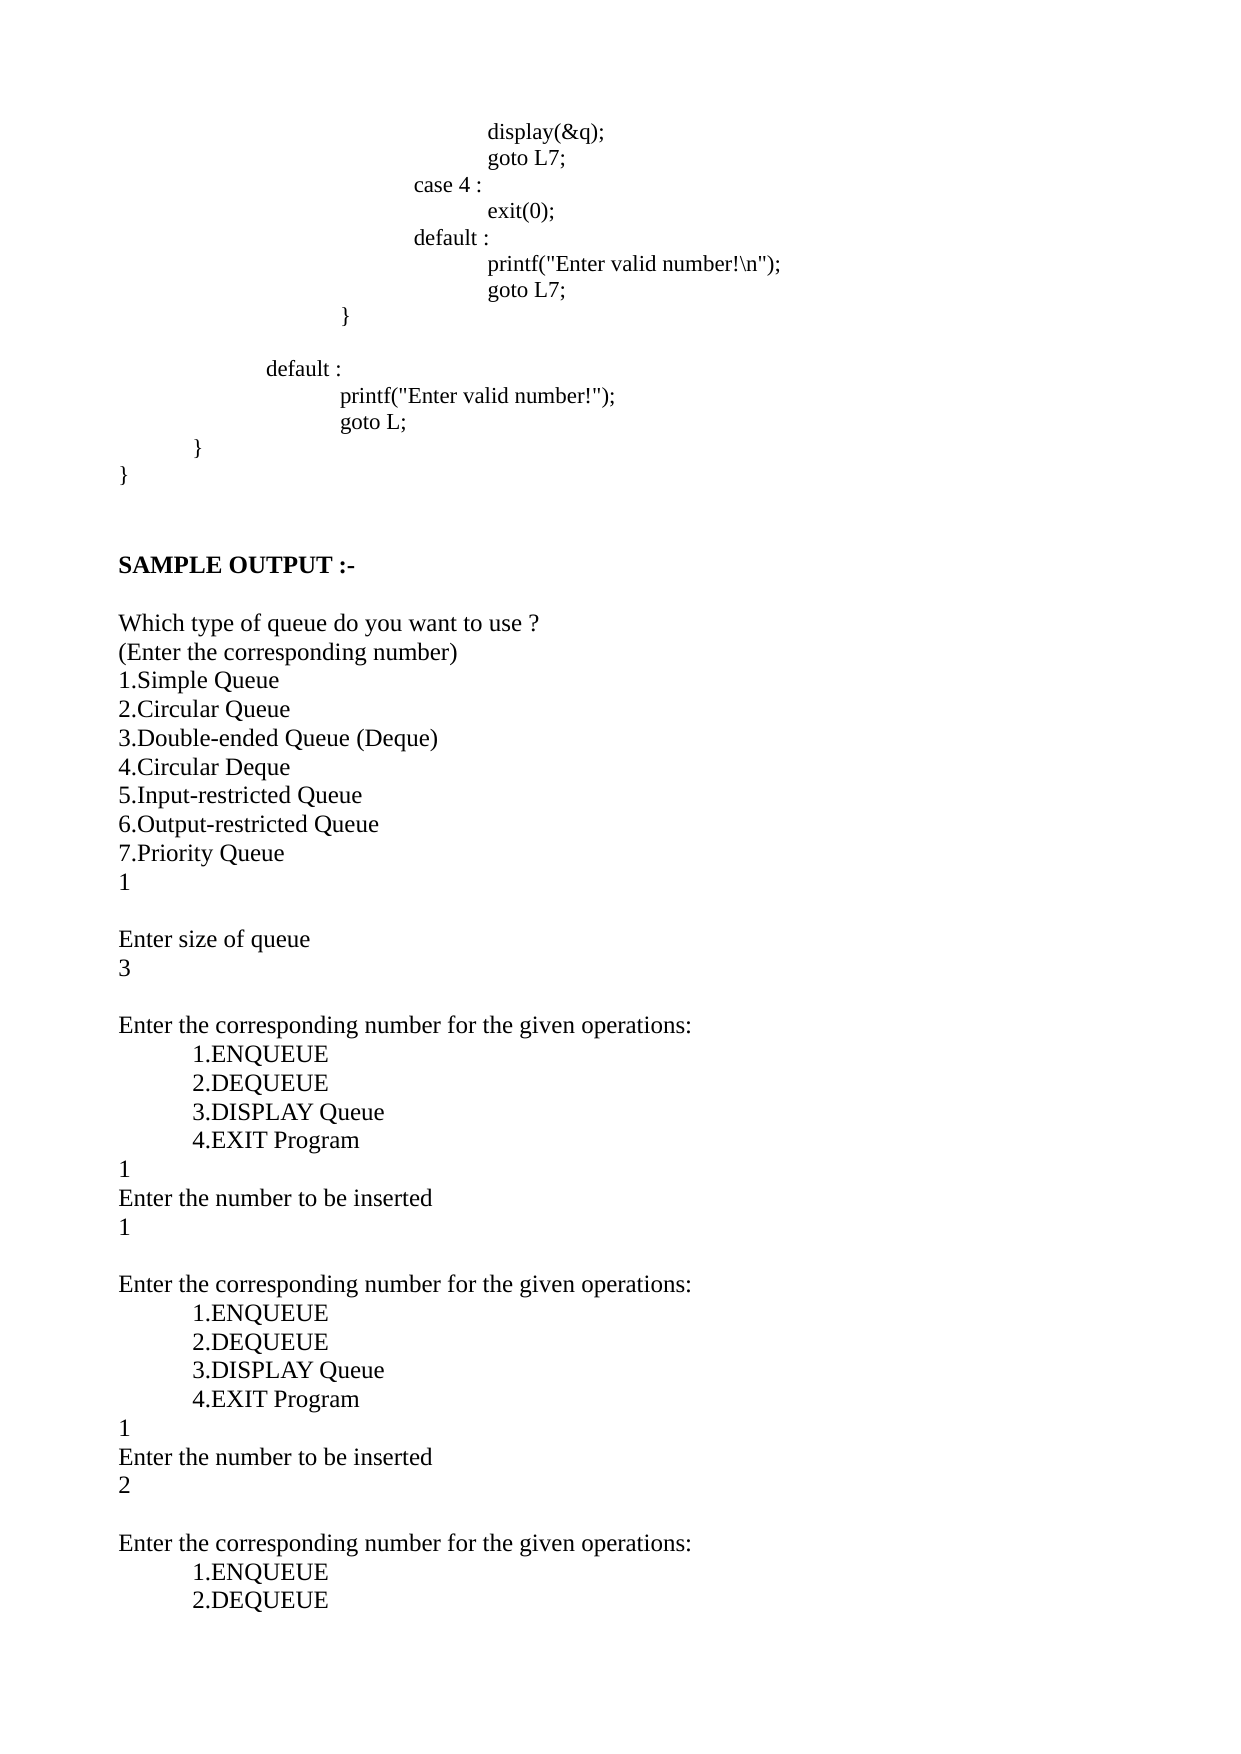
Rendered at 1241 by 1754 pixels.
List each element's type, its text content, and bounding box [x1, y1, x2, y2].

text goto L; [118, 408, 1122, 434]
text 3.DISPLAY Queue [118, 1097, 1122, 1125]
text goto L7; [118, 144, 1122, 171]
text 2.DEQUEUE [118, 1585, 1122, 1614]
text } [118, 434, 1122, 461]
text 2 [118, 1470, 1122, 1499]
text 1 [118, 1413, 1122, 1442]
text (Enter the corresponding number) [118, 637, 1122, 665]
text 1 [118, 1154, 1122, 1183]
text printf("Enter valid number!\n"); [118, 250, 1122, 276]
text 3 [118, 953, 1122, 982]
text } [118, 461, 1122, 487]
text 1 [118, 1212, 1122, 1240]
text 2.Circular Queue [118, 694, 1122, 723]
text exit(0); [118, 197, 1122, 223]
text case 4 : [118, 171, 1122, 197]
text Enter the number to be inserted [118, 1183, 1122, 1212]
text Enter the number to be inserted [118, 1442, 1122, 1470]
text Enter size of queue [118, 924, 1122, 953]
text Enter the corresponding number for the given operations: [118, 1269, 1122, 1298]
text Which type of queue do you want to use ? [118, 608, 1122, 637]
text goto L7; [118, 276, 1122, 303]
text display(&q); [118, 118, 1122, 144]
text 4.EXIT Program [118, 1125, 1122, 1154]
text 2.DEQUEUE [118, 1068, 1122, 1097]
text } [118, 303, 1122, 329]
text 1.Simple Queue [118, 665, 1122, 694]
text 3.Double-ended Queue (Deque) [118, 723, 1122, 752]
text default : [118, 355, 1122, 382]
text 2.DEQUEUE [118, 1327, 1122, 1355]
text 1 [118, 867, 1122, 895]
text Enter the corresponding number for the given operations: [118, 1010, 1122, 1039]
text Enter the corresponding number for the given operations: [118, 1528, 1122, 1557]
text 1.ENQUEUE [118, 1557, 1122, 1585]
text SAMPLE OUTPUT :- [118, 550, 1122, 579]
text 3.DISPLAY Queue [118, 1355, 1122, 1384]
text default : [118, 223, 1122, 250]
text printf("Enter valid number!"); [118, 382, 1122, 408]
text 6.Output-restricted Queue [118, 809, 1122, 838]
text 1.ENQUEUE [118, 1039, 1122, 1068]
text 4.EXIT Program [118, 1384, 1122, 1413]
text 4.Circular Deque [118, 752, 1122, 780]
text 5.Input-restricted Queue [118, 780, 1122, 809]
text 7.Priority Queue [118, 838, 1122, 867]
text 1.ENQUEUE [118, 1298, 1122, 1327]
